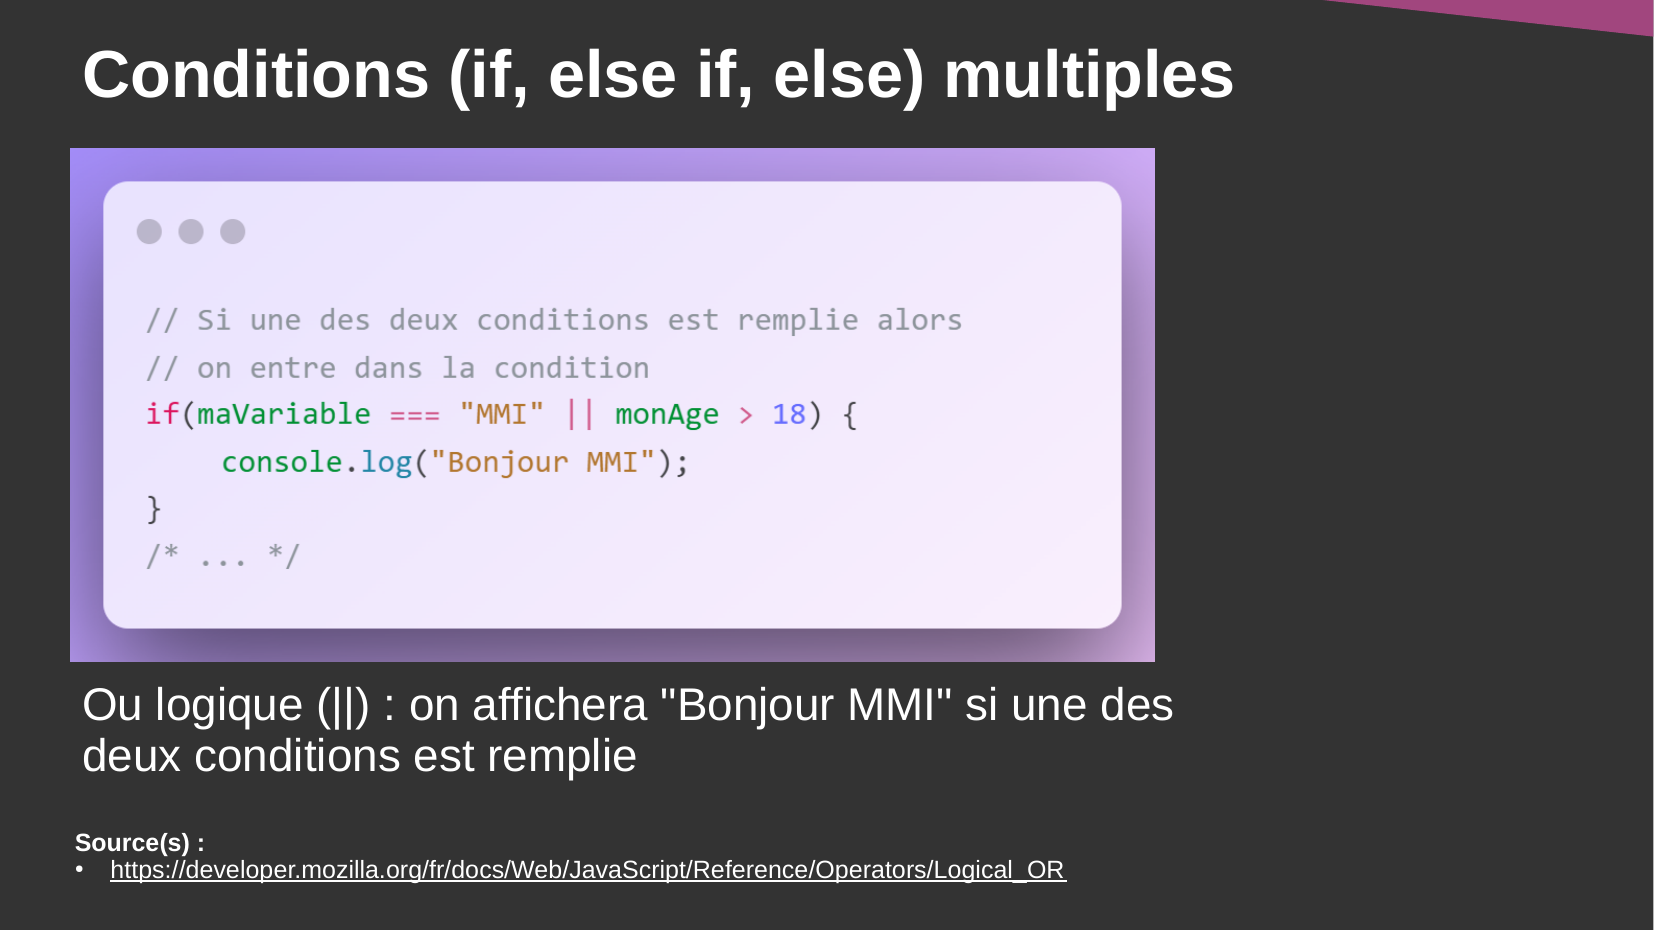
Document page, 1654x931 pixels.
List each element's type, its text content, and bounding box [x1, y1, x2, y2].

text_box Source(s) : https://developer.mozilla.org/fr/docs/Web/JavaScript/Reference/Operators/Logical_OR [60, 820, 1583, 892]
title Ou logique (||) : on affichera "Bonjour MMI" si une des deux conditions est remplie [82, 679, 1193, 782]
picture [70, 148, 1155, 662]
text_box [1322, 0, 1654, 37]
title Conditions (if, else if, else) multiples [82, 37, 1571, 114]
